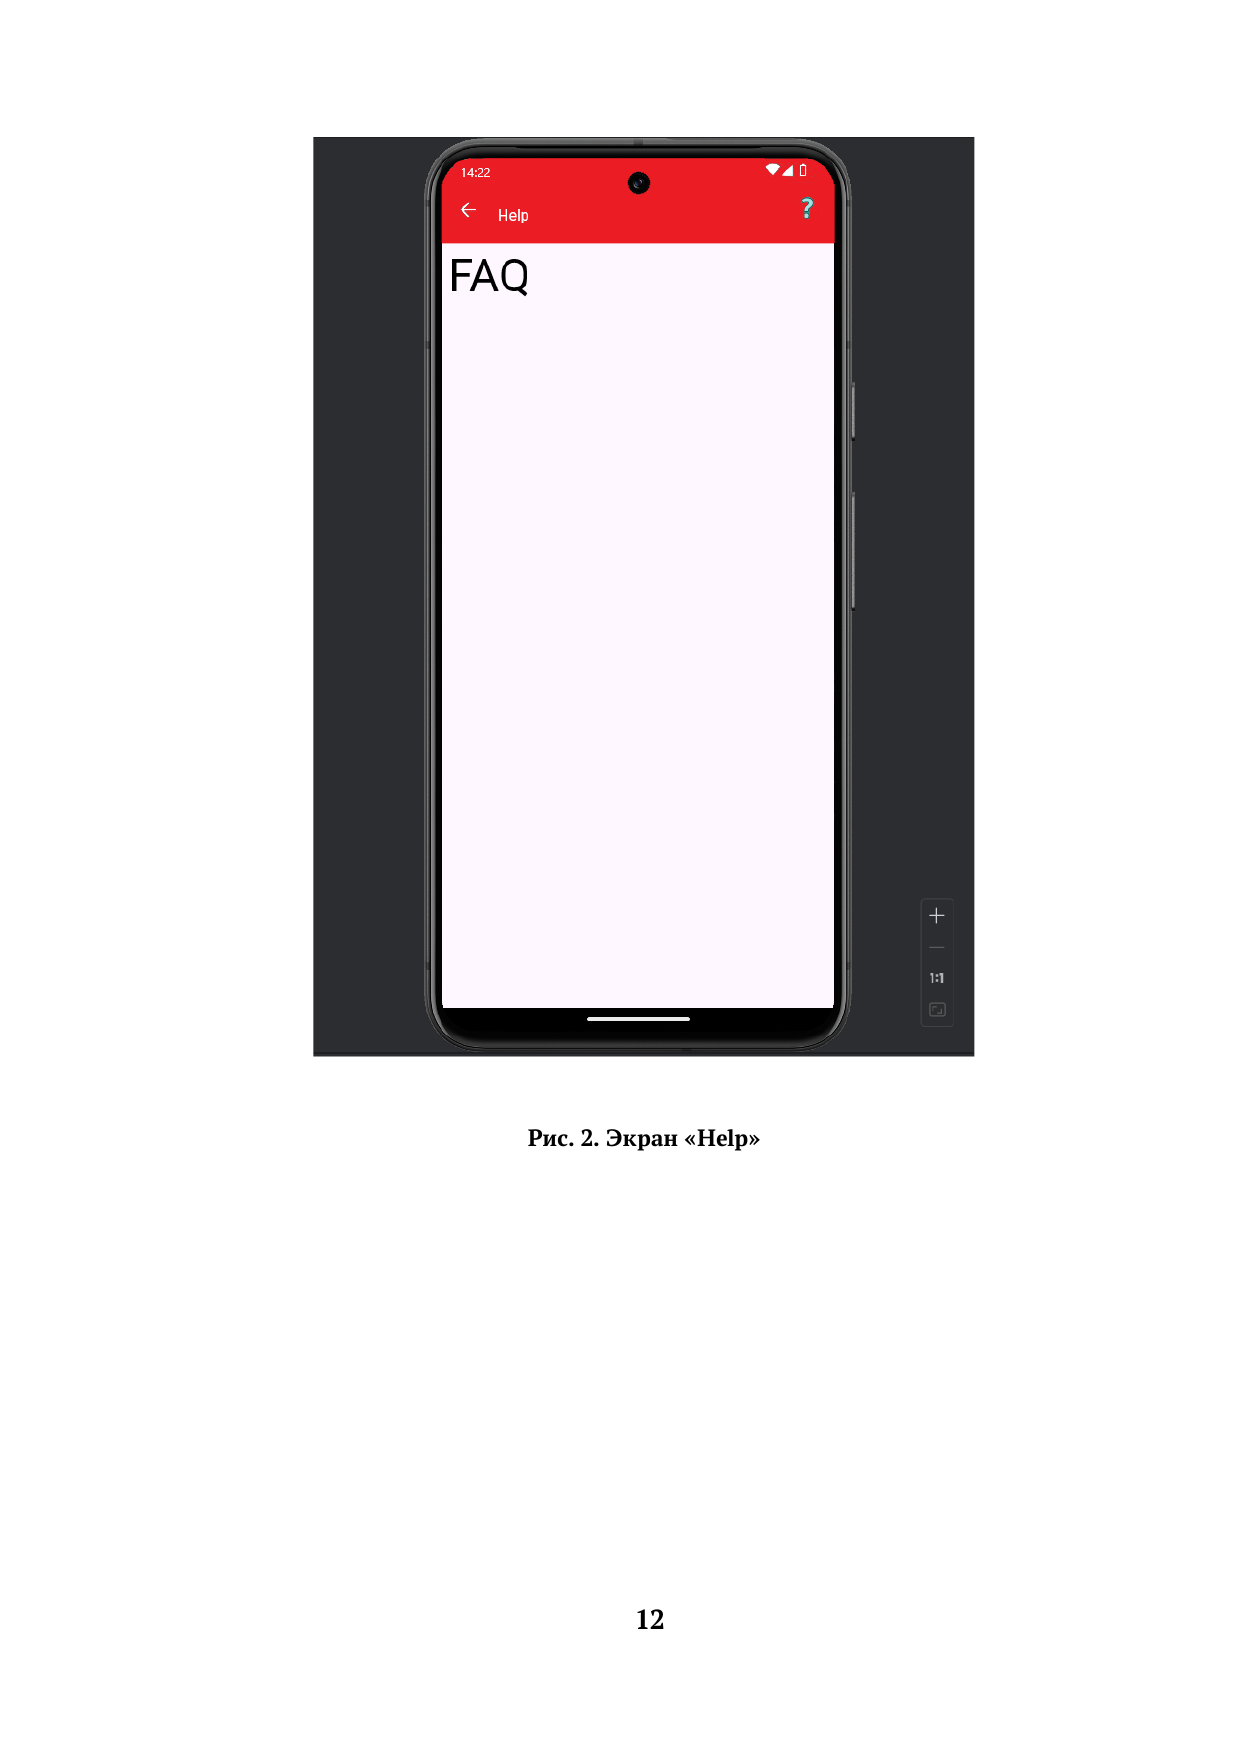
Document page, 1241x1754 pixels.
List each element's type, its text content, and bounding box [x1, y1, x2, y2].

text Рис. 2. Экран «Help» [313, 1123, 974, 1151]
picture [313, 137, 975, 1057]
